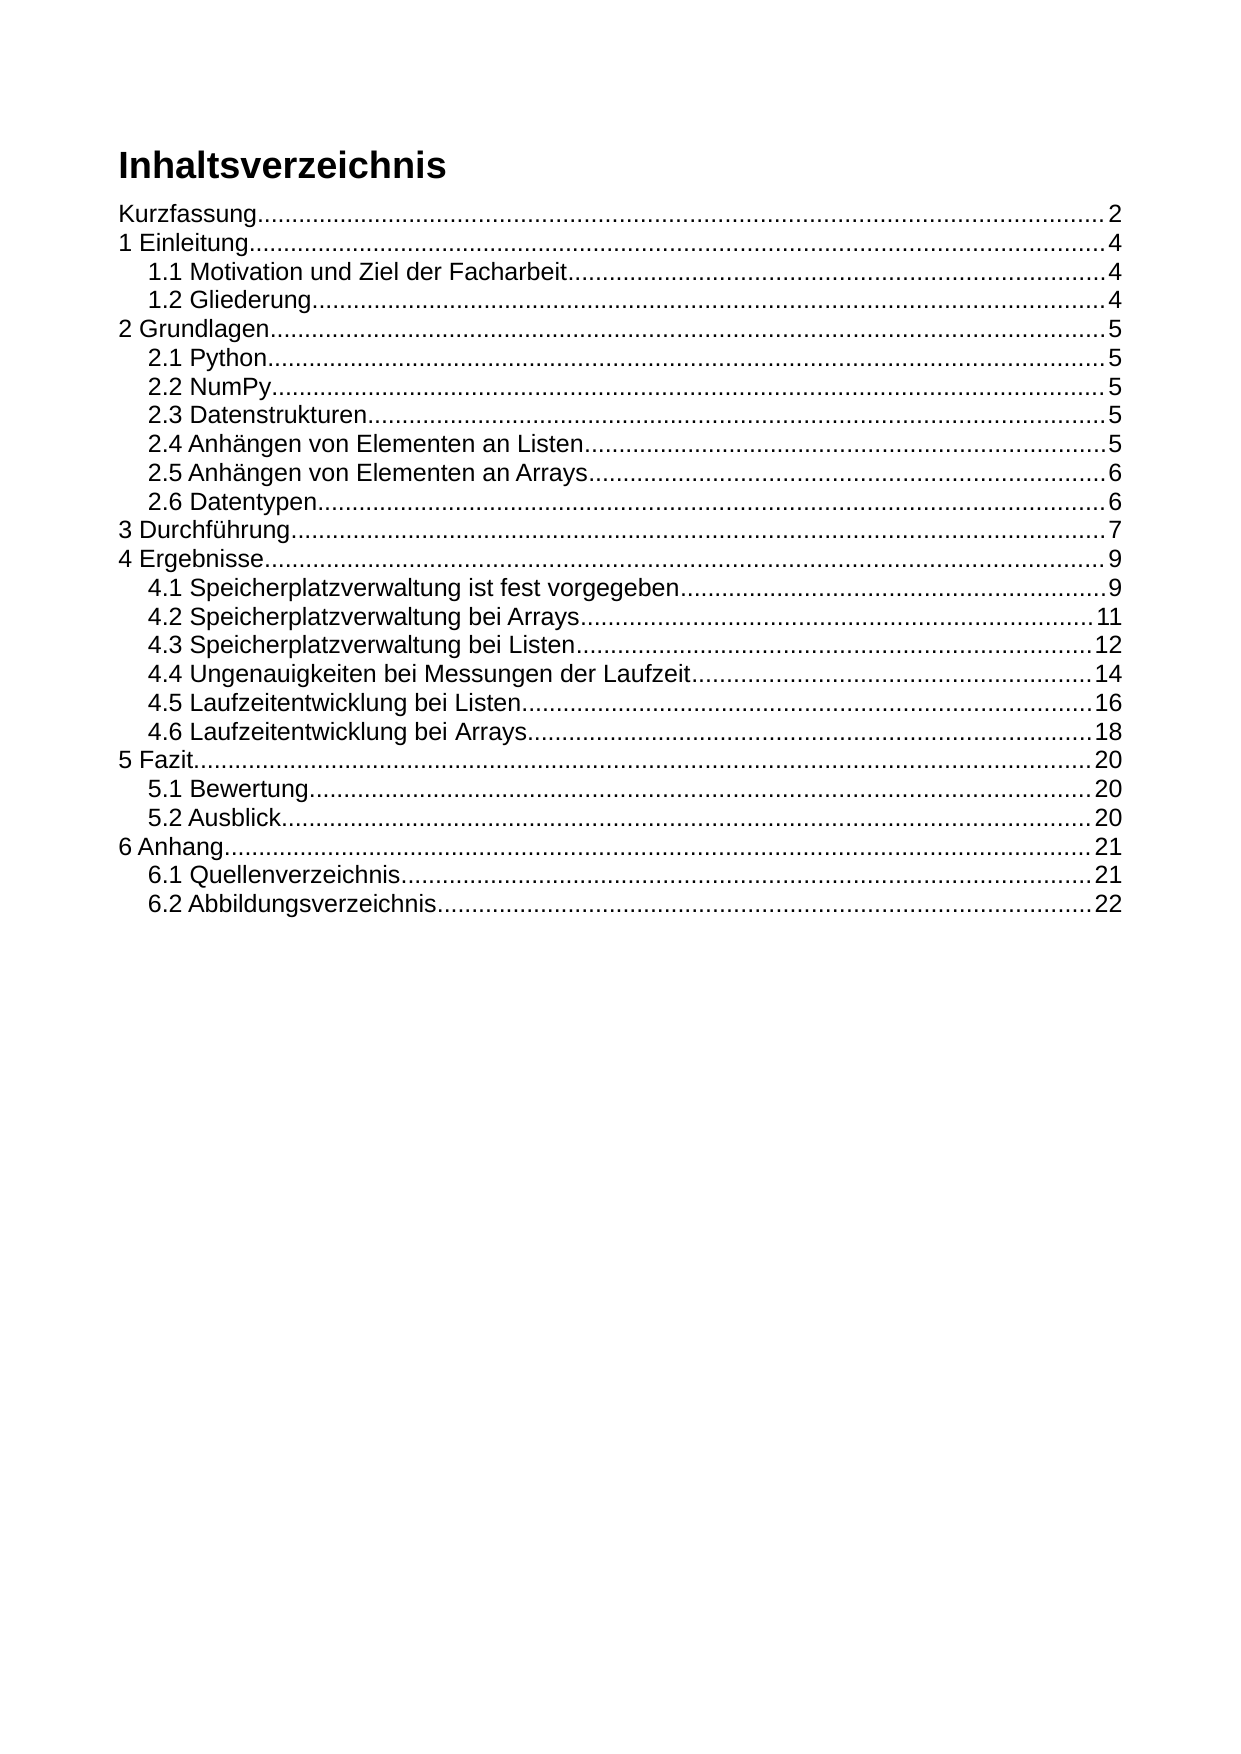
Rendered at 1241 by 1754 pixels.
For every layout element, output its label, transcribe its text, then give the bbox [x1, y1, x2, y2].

subtitle Inhaltsverzeichnis [118, 143, 1122, 187]
text 5 Fazit 20 [118, 746, 1122, 774]
text 5.1 Bewertung 20 [148, 774, 1122, 803]
text 1 Einleitung 4 [118, 228, 1122, 257]
text 4.4 Ungenauigkeiten bei Messungen der Laufzeit 14 [148, 659, 1122, 688]
text 4.2 Speicherplatzverwaltung bei Arrays 11 [148, 602, 1122, 631]
text Kurzfassung 2 [118, 199, 1122, 228]
text 4.5 Laufzeitentwicklung bei Listen 16 [148, 688, 1122, 717]
text 5.2 Ausblick 20 [148, 803, 1122, 832]
text 4 Ergebnisse 9 [118, 544, 1122, 573]
text 4.1 Speicherplatzverwaltung ist fest vorgegeben 9 [148, 573, 1122, 602]
text 2.6 Datentypen 6 [148, 487, 1122, 516]
text 4.3 Speicherplatzverwaltung bei Listen 12 [148, 631, 1122, 659]
text 2 Grundlagen 5 [118, 314, 1122, 343]
text 6 Anhang 21 [118, 832, 1122, 861]
text 3 Durchführung 7 [118, 516, 1122, 544]
text 2.2 NumPy 5 [148, 372, 1122, 401]
text 6.1 Quellenverzeichnis 21 [148, 861, 1122, 889]
text 6.2 Abbildungsverzeichnis 22 [148, 889, 1122, 918]
text 1.1 Motivation und Ziel der Facharbeit 4 [148, 257, 1122, 286]
text 2.1 Python 5 [148, 343, 1122, 372]
text 2.5 Anhängen von Elementen an Arrays 6 [148, 458, 1122, 487]
text 2.3 Datenstrukturen 5 [148, 401, 1122, 429]
text 1.2 Gliederung 4 [148, 286, 1122, 314]
text 2.4 Anhängen von Elementen an Listen 5 [148, 429, 1122, 458]
text 4.6 Laufzeitentwicklung bei Arrays 18 [148, 717, 1122, 746]
